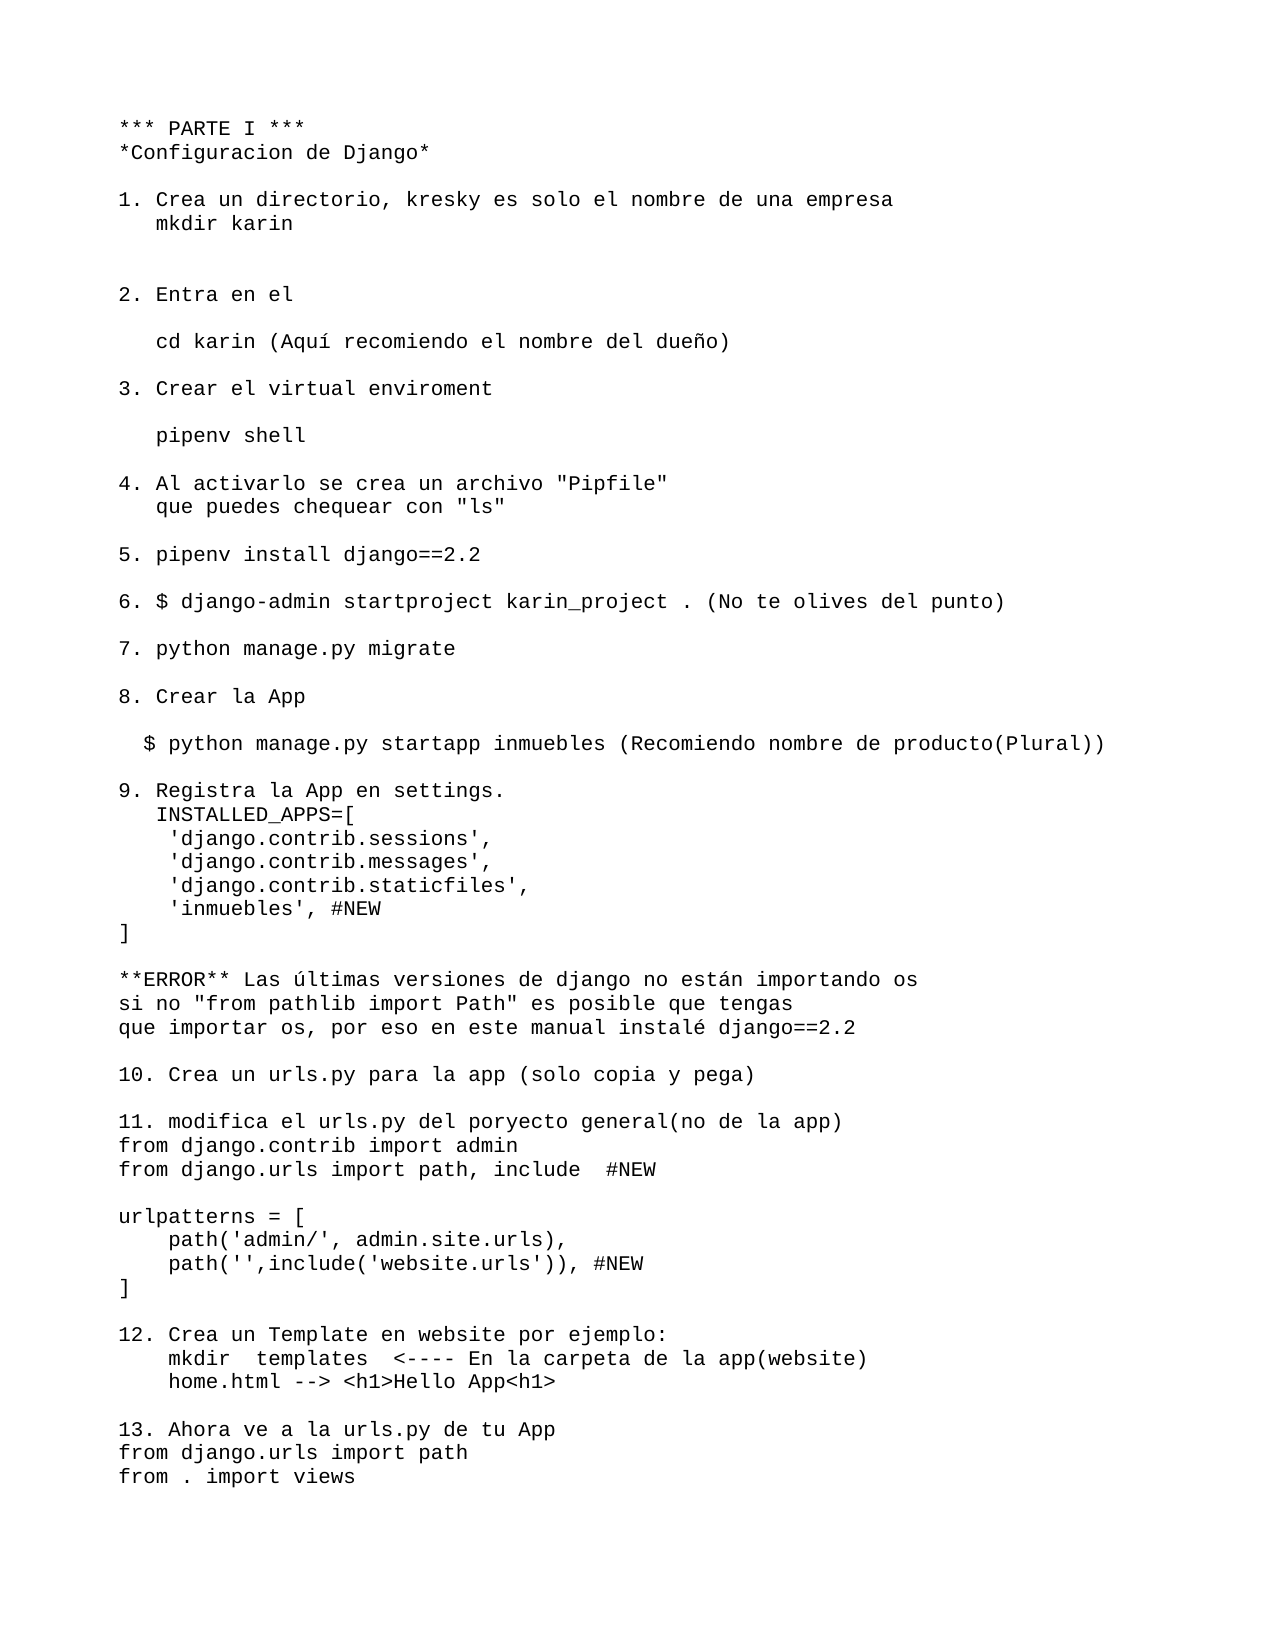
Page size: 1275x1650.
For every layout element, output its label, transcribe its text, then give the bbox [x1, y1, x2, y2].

text ] [118, 1277, 1157, 1300]
text mkdir templates <---- En la carpeta de la app(website) [118, 1348, 1157, 1371]
text 10. Crea un urls.py para la app (solo copia y pega) [118, 1064, 1157, 1088]
text from django.contrib import admin [118, 1135, 1157, 1158]
text from . import views [118, 1466, 1157, 1489]
text **ERROR** Las últimas versiones de django no están importando os [118, 969, 1157, 993]
text 2. Entra en el [118, 284, 1157, 307]
text 4. Al activarlo se crea un archivo "Pipfile" [118, 473, 1157, 496]
text home.html --> <h1>Hello App<h1> [118, 1371, 1157, 1395]
text from django.urls import path, include #NEW [118, 1158, 1157, 1182]
text 9. Registra la App en settings. [118, 780, 1157, 804]
text 6. $ django-admin startproject karin_project . (No te olives del punto) [118, 591, 1157, 615]
text 3. Crear el virtual enviroment [118, 378, 1157, 402]
text 5. pipenv install django==2.2 [118, 544, 1157, 567]
text $ python manage.py startapp inmuebles (Recomiendo nombre de producto(Plural)) [118, 733, 1157, 757]
text 'django.contrib.messages', [118, 851, 1157, 875]
text cd karin (Aquí recomiendo el nombre del dueño) [118, 331, 1157, 354]
text path('admin/', admin.site.urls), [118, 1229, 1157, 1253]
text mkdir karin [118, 213, 1157, 236]
text 7. python manage.py migrate [118, 638, 1157, 662]
text INSTALLED_APPS=[ [118, 804, 1157, 827]
text 1. Crea un directorio, kresky es solo el nombre de una empresa [118, 189, 1157, 213]
text ] [118, 922, 1157, 946]
text que puedes chequear con "ls" [118, 496, 1157, 520]
text 8. Crear la App [118, 686, 1157, 709]
text que importar os, por eso en este manual instalé django==2.2 [118, 1017, 1157, 1040]
text 11. modifica el urls.py del poryecto general(no de la app) [118, 1111, 1157, 1135]
text urlpatterns = [ [118, 1206, 1157, 1229]
text 'inmuebles', #NEW [118, 898, 1157, 922]
text 13. Ahora ve a la urls.py de tu App [118, 1419, 1157, 1442]
text from django.urls import path [118, 1442, 1157, 1466]
text *Configuracion de Django* [118, 142, 1157, 165]
text si no "from pathlib import Path" es posible que tengas [118, 993, 1157, 1017]
text 'django.contrib.sessions', [118, 827, 1157, 851]
text 'django.contrib.staticfiles', [118, 875, 1157, 898]
text pipenv shell [118, 426, 1157, 449]
text path('',include('website.urls')), #NEW [118, 1253, 1157, 1277]
text 12. Crea un Template en website por ejemplo: [118, 1324, 1157, 1348]
text *** PARTE I *** [118, 118, 1157, 142]
